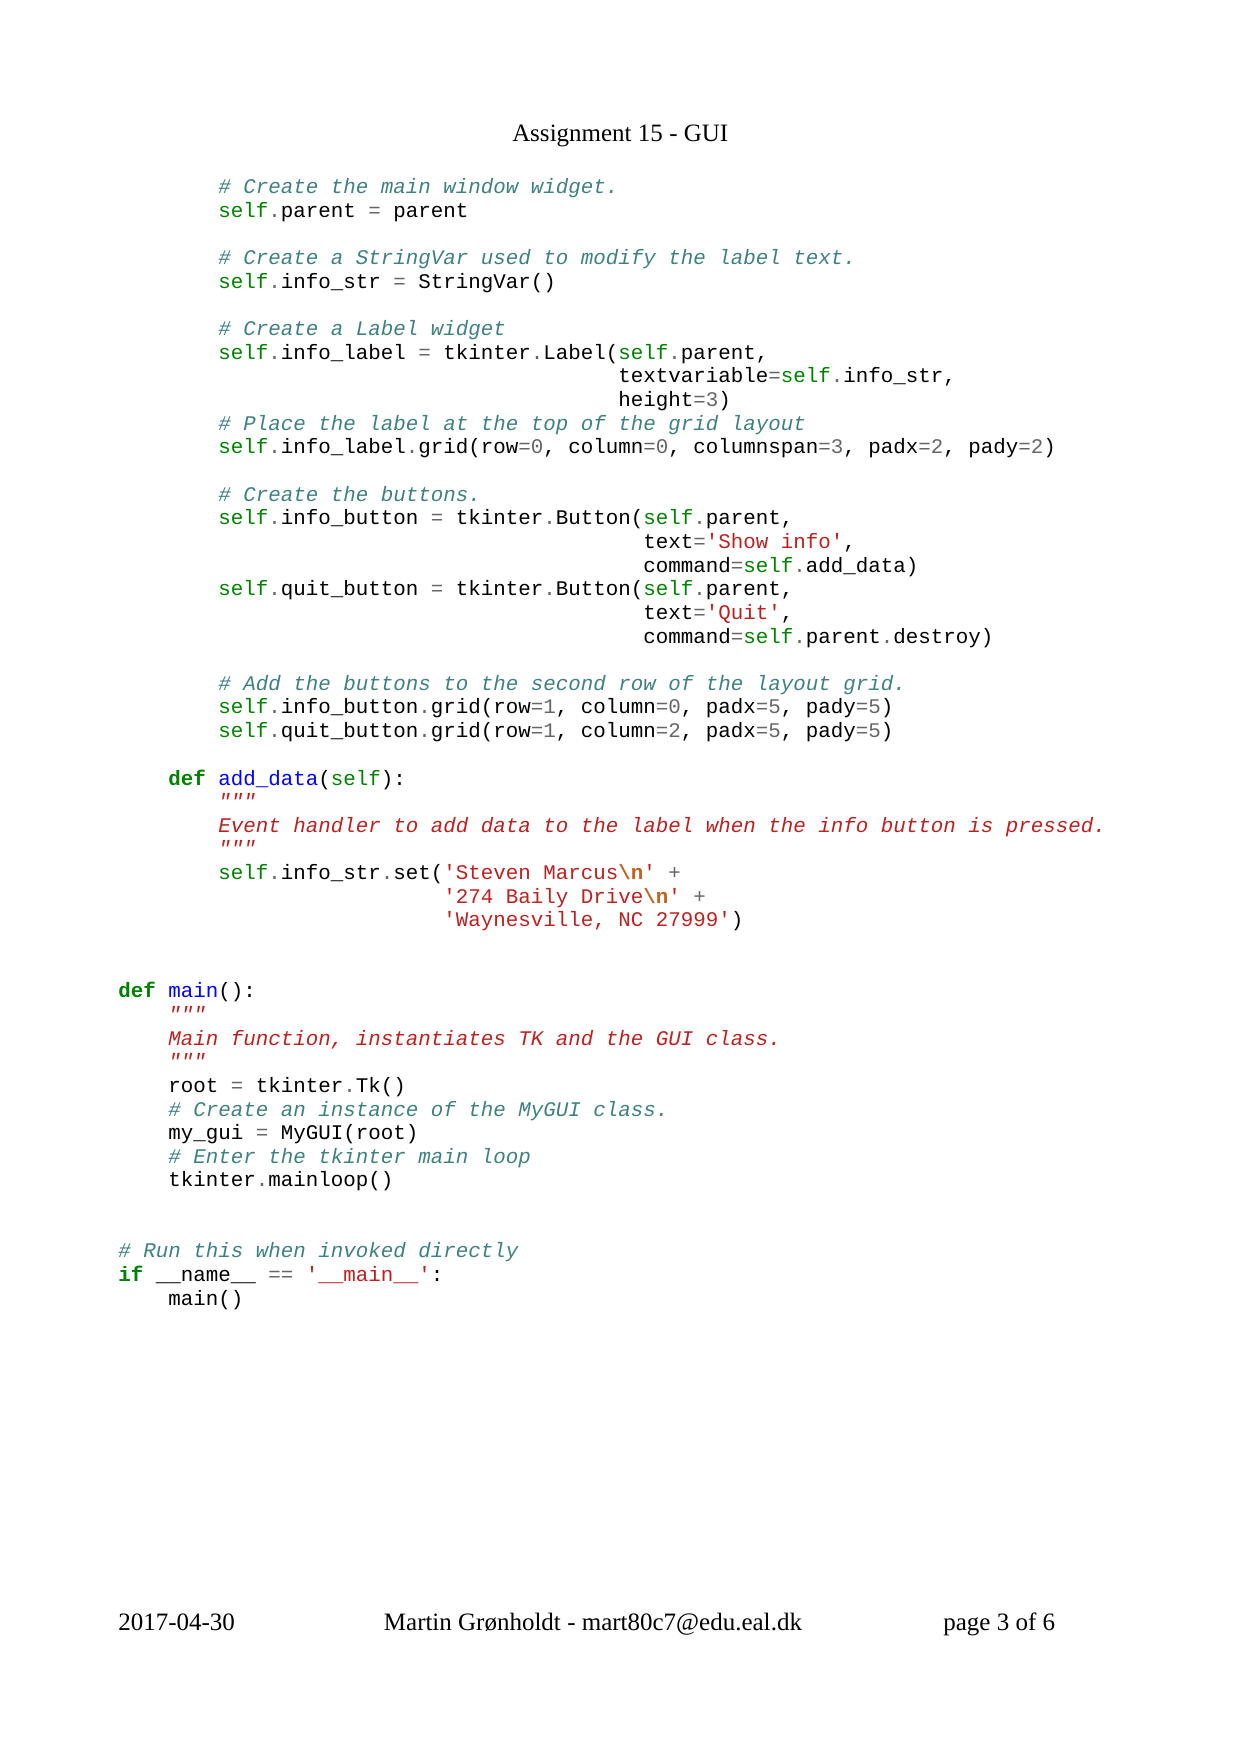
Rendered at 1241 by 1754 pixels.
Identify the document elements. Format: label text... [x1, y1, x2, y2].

text self.info_button.grid(row=1, column=0, padx=5, pady=5) [118, 697, 1122, 720]
text tkinter.mainloop() [118, 1169, 1122, 1193]
text # Create the buttons. [118, 484, 1122, 507]
text height=3) [118, 389, 1122, 413]
text """ [118, 1004, 1122, 1028]
text # Run this when invoked directly [118, 1240, 1122, 1264]
text def add_data(self): [118, 767, 1122, 791]
text self.info_str = StringVar() [118, 271, 1122, 294]
text command=self.parent.destroy) [118, 626, 1122, 649]
text # Enter the tkinter main loop [118, 1146, 1122, 1169]
text Main function, instantiates TK and the GUI class. [118, 1028, 1122, 1051]
text text='Show info', [118, 531, 1122, 555]
text self.parent = parent [118, 200, 1122, 224]
text text='Quit', [118, 602, 1122, 626]
text def main(): [118, 980, 1122, 1004]
text """ [118, 1051, 1122, 1075]
text self.quit_button.grid(row=1, column=2, padx=5, pady=5) [118, 720, 1122, 744]
text self.info_str.set('Steven Marcus\n' + [118, 862, 1122, 886]
text # Create an instance of the MyGUI class. [118, 1098, 1122, 1122]
text """ [118, 838, 1122, 862]
text Event handler to add data to the label when the info button is pressed. [118, 815, 1122, 838]
text my_gui = MyGUI(root) [118, 1122, 1122, 1146]
text """ [118, 791, 1122, 815]
text main() [118, 1288, 1122, 1311]
text command=self.add_data) [118, 555, 1122, 578]
text self.quit_button = tkinter.Button(self.parent, [118, 578, 1122, 602]
text root = tkinter.Tk() [118, 1075, 1122, 1098]
text # Create the main window widget. [118, 176, 1122, 200]
text textvariable=self.info_str, [118, 366, 1122, 389]
text self.info_label = tkinter.Label(self.parent, [118, 342, 1122, 366]
text if __name__ == '__main__': [118, 1264, 1122, 1288]
text # Place the label at the top of the grid layout [118, 413, 1122, 436]
text '274 Baily Drive\n' + [118, 886, 1122, 909]
text 'Waynesville, NC 27999') [118, 909, 1122, 933]
text self.info_button = tkinter.Button(self.parent, [118, 507, 1122, 531]
text self.info_label.grid(row=0, column=0, columnspan=3, padx=2, pady=2) [118, 436, 1122, 460]
text # Create a Label widget [118, 318, 1122, 342]
text # Add the buttons to the second row of the layout grid. [118, 673, 1122, 697]
text # Create a StringVar used to modify the label text. [118, 247, 1122, 271]
